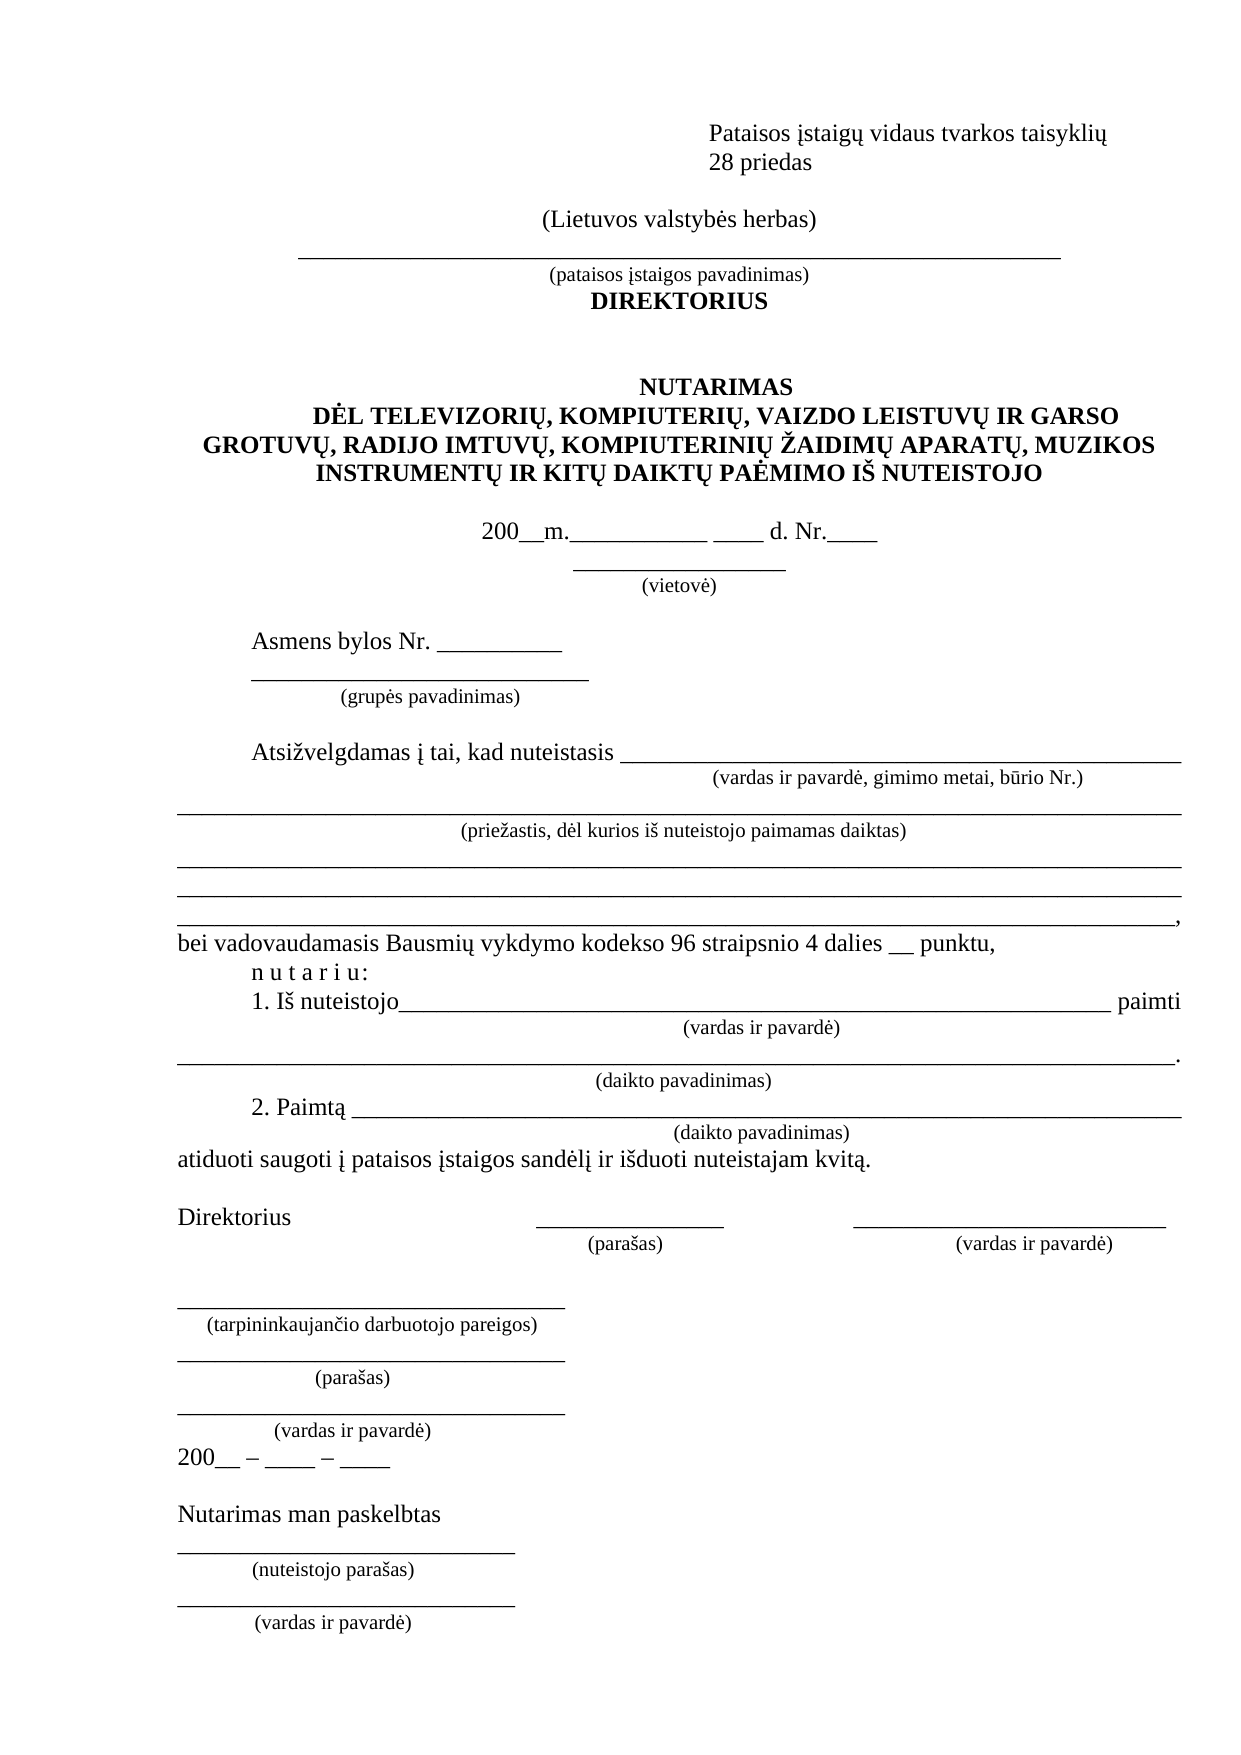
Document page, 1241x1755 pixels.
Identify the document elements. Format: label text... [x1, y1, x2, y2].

text (vardas ir pavardė) [177, 1015, 1181, 1039]
text _______________________________ [177, 1389, 1181, 1418]
text DIREKTORIUS [177, 286, 1181, 315]
text bei vadovaudamasis Bausmių vykdymo kodekso 96 straipsnio 4 dalies __ punktu, [177, 928, 1181, 957]
text (pataisos įstaigos pavadinimas) [177, 262, 1181, 286]
text atiduoti saugoti į pataisos įstaigos sandėlį ir išduoti nuteistajam kvitą. [177, 1144, 1181, 1173]
text Direktorius _______________ _________________________ [177, 1202, 1181, 1231]
text (daikto pavadinimas) [177, 1067, 1181, 1092]
text (grupės pavadinimas) [177, 684, 1181, 708]
text , [177, 900, 1181, 928]
text (priežastis, dėl kurios iš nuteistojo paimamas daiktas) [177, 818, 1181, 842]
text ___________________________ [177, 655, 1181, 684]
text NUTARIMAS [177, 372, 1181, 401]
text Nutarimas man paskelbtas [177, 1499, 1181, 1528]
text (vietovė) [177, 573, 1181, 597]
text (vardas ir pavardė, gimimo metai, būrio Nr.) [177, 765, 1181, 789]
text (tarpininkaujančio darbuotojo pareigos) [177, 1312, 1181, 1336]
text (daikto pavadinimas) [177, 1120, 1181, 1144]
text 200__ – ____ – ____ [177, 1442, 1181, 1471]
text (parašas) (vardas ir pavardė) [177, 1231, 1181, 1255]
text 1. Iš nuteistojo paimti [177, 986, 1181, 1015]
text ___________________________ [177, 1528, 1181, 1557]
text (parašas) [177, 1365, 1181, 1389]
text 200__m.___________ ____ d. Nr.____ [177, 516, 1181, 545]
text 28 priedas [177, 147, 1181, 176]
text (nuteistojo parašas) [177, 1557, 1181, 1581]
text nutariu: [177, 957, 1181, 986]
text _____________________________________________________________ [177, 233, 1181, 262]
text . [177, 1039, 1181, 1067]
text DĖL TELEVIZORIŲ, KOMPIUTERIŲ, VAIZDO LEISTUVŲ IR GARSO GROTUVŲ, RADIJO IMTUVŲ, KOMPIUTERINIŲ ŽAIDIMŲ APARATŲ, MUZIKOS INSTRUMENTŲ IR KITŲ DAIKTŲ PAĖMIMO IŠ NUTEISTOJO [177, 401, 1181, 487]
text _______________________________ [177, 1283, 1181, 1312]
text _________________ [177, 545, 1181, 573]
text (Lietuvos valstybės herbas) [177, 204, 1181, 233]
text Atsižvelgdamas į tai, kad nuteistasis [177, 737, 1181, 765]
text (vardas ir pavardė) [177, 1418, 1181, 1442]
text ___________________________ [177, 1581, 1181, 1610]
text Asmens bylos Nr. __________ [177, 626, 1181, 655]
text Pataisos įstaigų vidaus tvarkos taisyklių [709, 118, 1181, 147]
text _______________________________ [177, 1336, 1181, 1365]
text (vardas ir pavardė) [177, 1610, 1181, 1634]
text 2. Paimtą [177, 1092, 1181, 1120]
